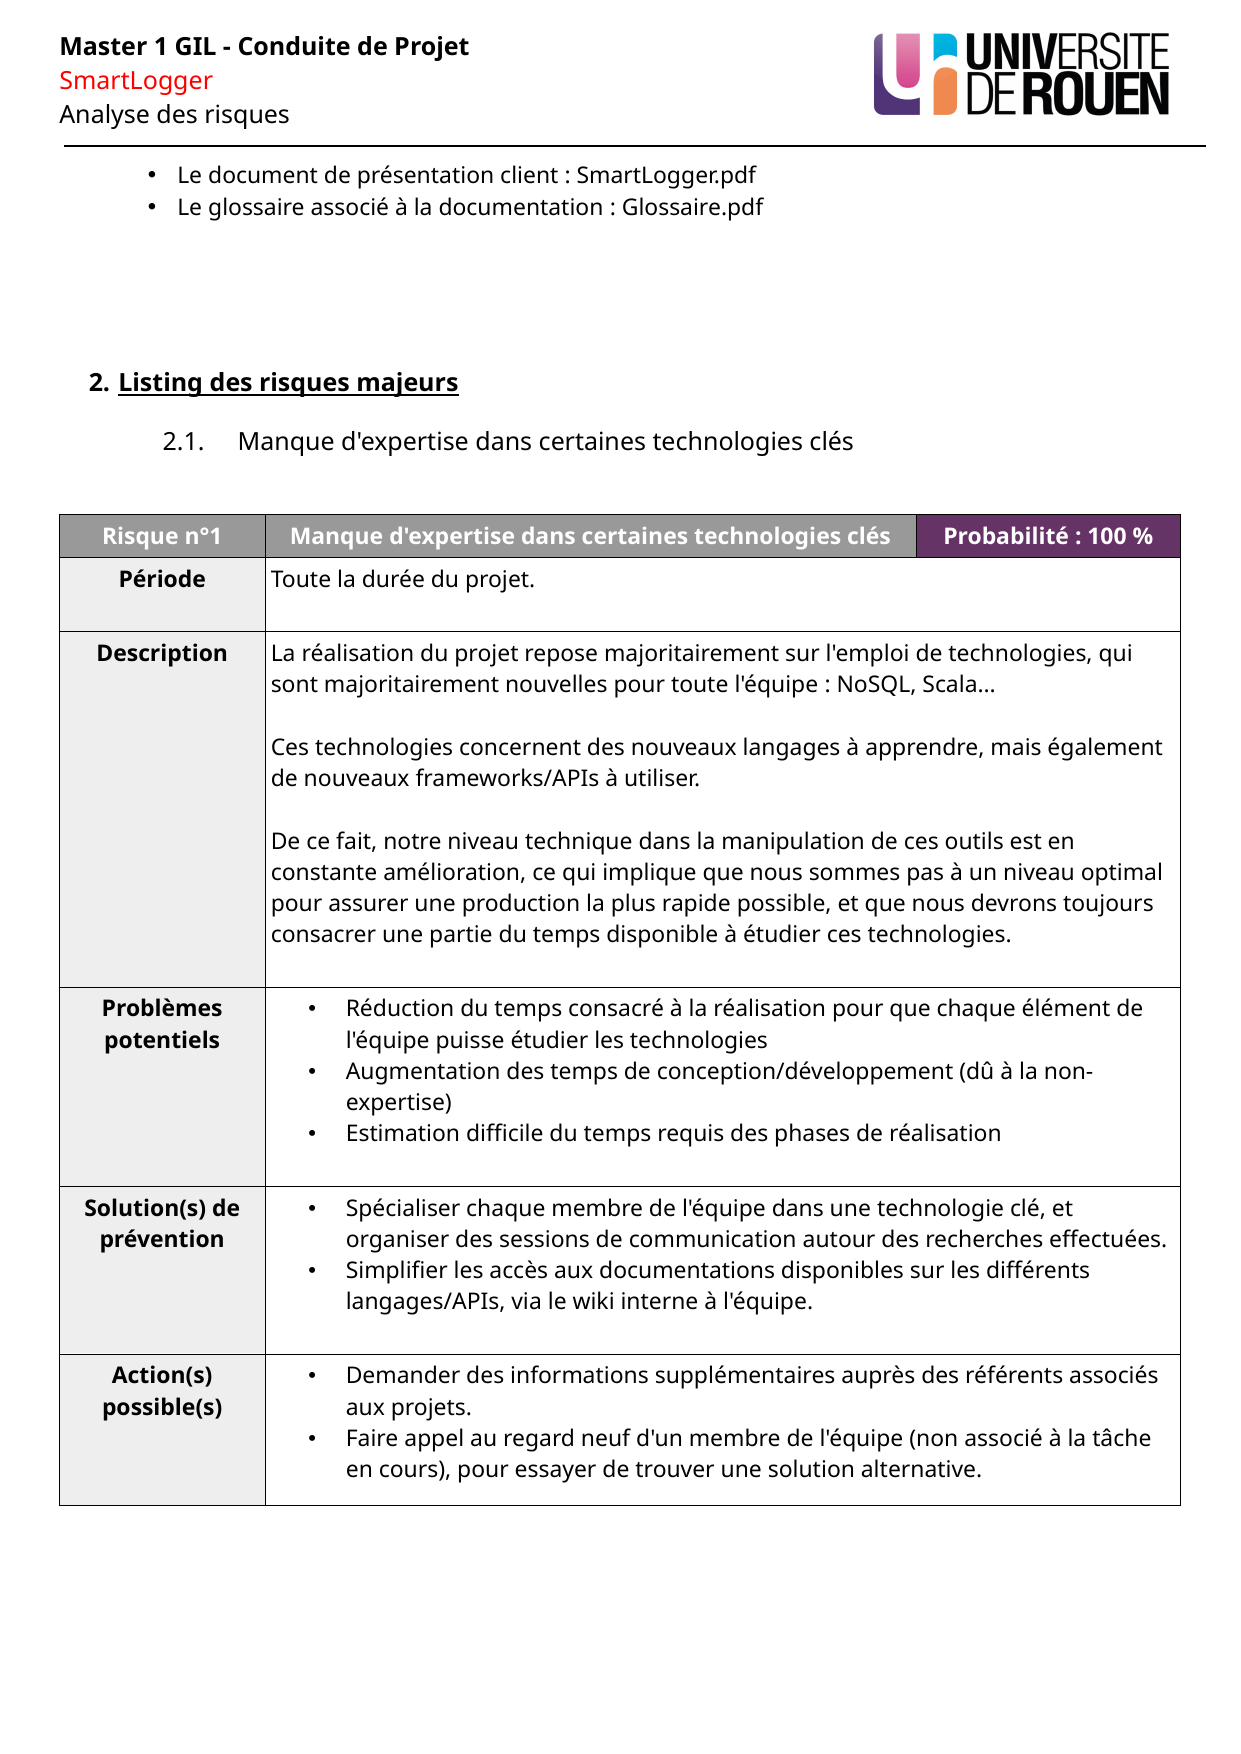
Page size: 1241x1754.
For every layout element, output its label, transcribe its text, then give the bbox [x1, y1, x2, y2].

table_cell Demander des informations supplémentaires auprès des référents associés aux projets. Faire appel au regard neuf d'un membre de l'équipe (non associé à la tâche en cours), pour essayer de trouver une solution alternative. [266, 1355, 1180, 1505]
table_cell Spécialiser chaque membre de l'équipe dans une technologie clé, et organiser des sessions de communication autour des recherches effectuées. Simplifier les accès aux documentations disponibles sur les différents langages/APIs, via le wiki interne à l'équipe. [266, 1187, 1180, 1353]
table_cell Réduction du temps consacré à la réalisation pour que chaque élément de l'équipe puisse étudier les technologies Augmentation des temps de conception/développement (dû à la non-expertise) Estimation difficile du temps requis des phases de réalisation [266, 988, 1180, 1186]
picture [872, 32, 1170, 118]
table_cell Problèmes potentiels [60, 988, 265, 1186]
table_header Risque n°1 [60, 515, 265, 557]
list Le glossaire associé à la documentation : Glossaire.pdf [148, 191, 1181, 222]
subtitle Listing des risques majeurs [88, 365, 1181, 399]
table_header Manque d'expertise dans certaines technologies clés [266, 515, 916, 557]
table_cell Solution(s) de prévention [60, 1187, 265, 1353]
table_cell Description [60, 632, 265, 987]
table_cell Période [60, 558, 265, 631]
list Le document de présentation client : SmartLogger.pdf [148, 159, 1181, 191]
table_header Probabilité : 100 % [917, 515, 1180, 557]
subtitle Manque d'expertise dans certaines technologies clés [162, 424, 1181, 458]
table_cell Toute la durée du projet. [266, 558, 1180, 631]
table_cell Action(s) possible(s) [60, 1355, 265, 1505]
table_cell La réalisation du projet repose majoritairement sur l'emploi de technologies, qui sont majoritairement nouvelles pour toute l'équipe : NoSQL, Scala… Ces technologies concernent des nouveaux langages à apprendre, mais également de nouveaux frameworks/APIs à utiliser. De ce fait, notre niveau technique dans la manipulation de ces outils est en constante amélioration, ce qui implique que nous sommes pas à un niveau optimal pour assurer une production la plus rapide possible, et que nous devrons toujours consacrer une partie du temps disponible à étudier ces technologies. [266, 632, 1180, 987]
